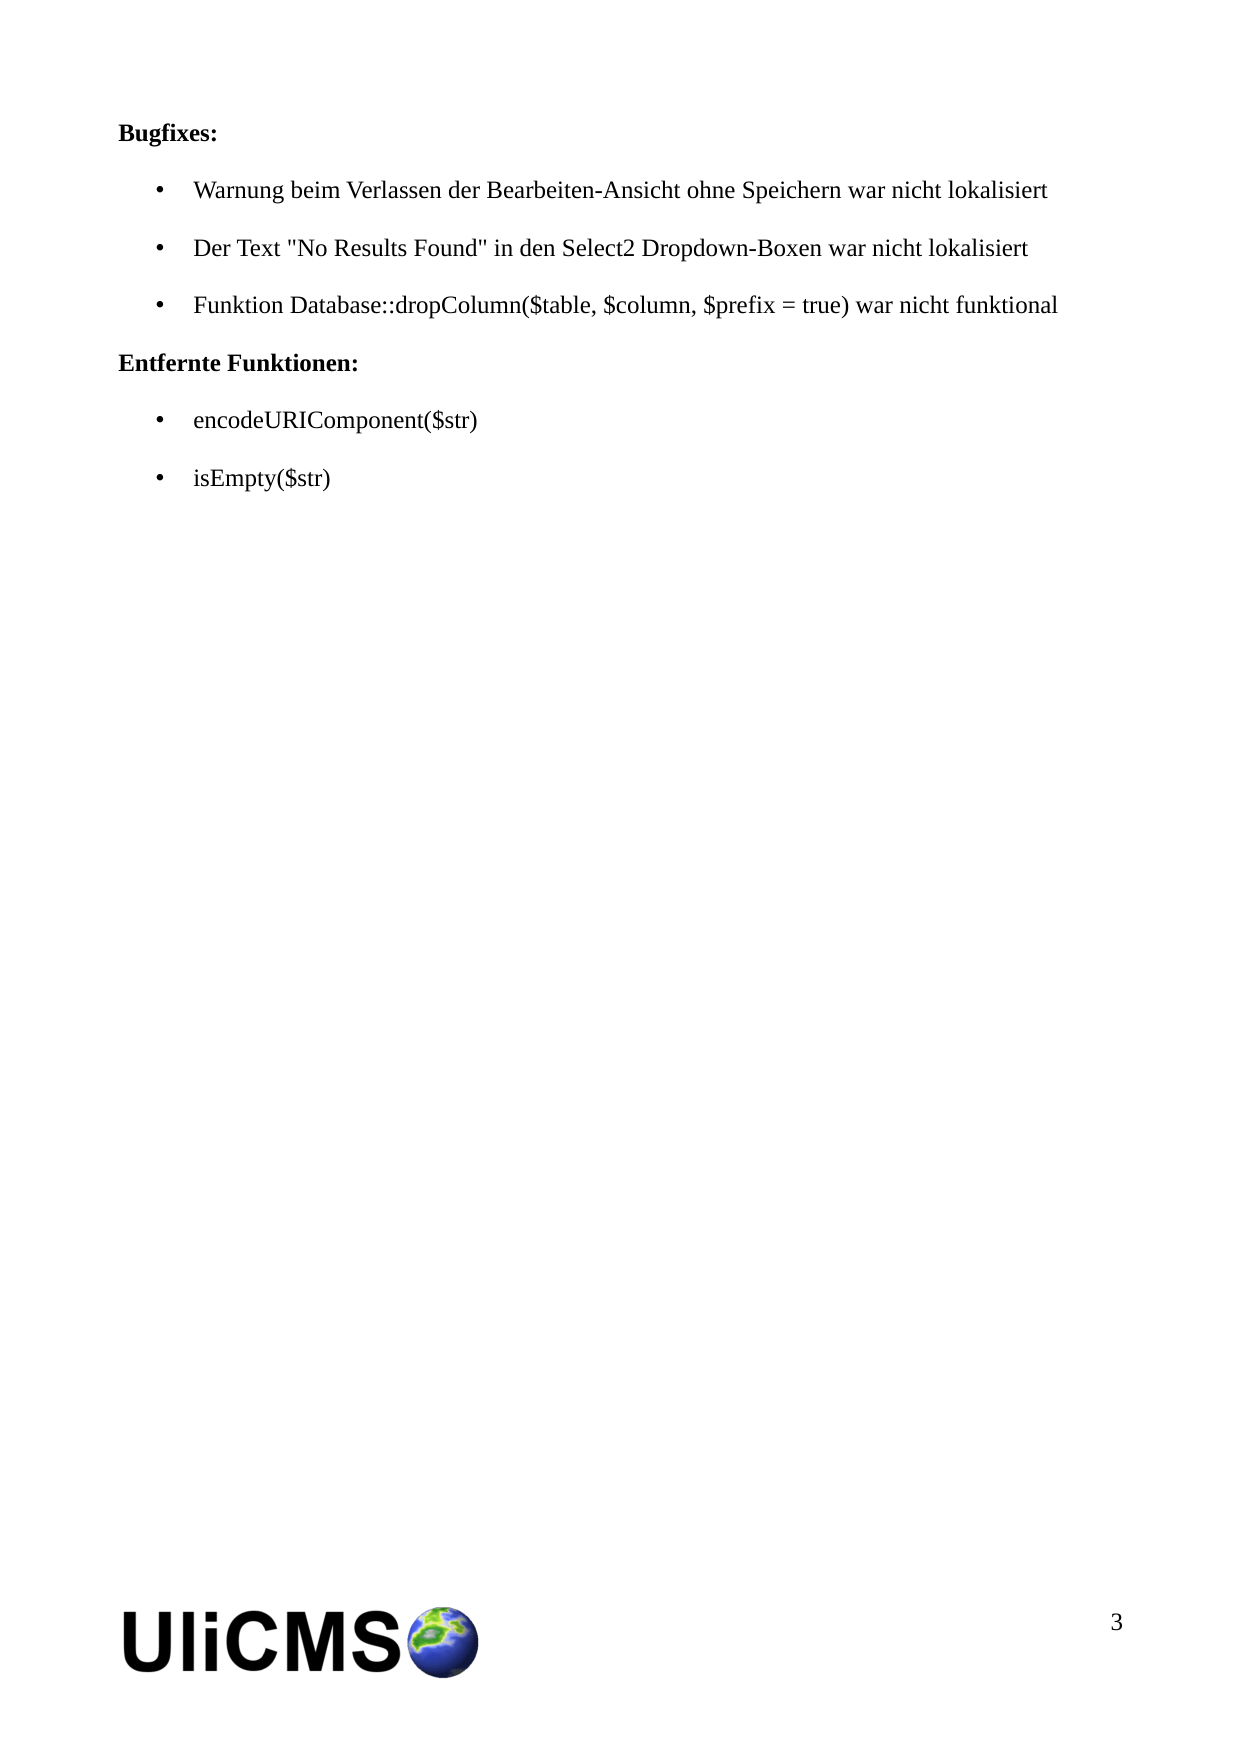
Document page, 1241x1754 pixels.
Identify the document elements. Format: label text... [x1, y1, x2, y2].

text Entfernte Funktionen: [118, 348, 1123, 377]
text Bugfixes: [118, 118, 1123, 176]
list isEmpty($str) [156, 463, 1123, 492]
list Funktion Database::dropColumn($table, $column, $prefix = true) war nicht funktional [156, 291, 1123, 319]
picture [118, 1607, 479, 1681]
list Der Text "No Results Found" in den Select2 Dropdown-Boxen war nicht lokalisiert [156, 233, 1123, 262]
list encodeURIComponent($str) [156, 406, 1123, 434]
list Warnung beim Verlassen der Bearbeiten-Ansicht ohne Speichern war nicht lokalisiert [156, 176, 1123, 204]
